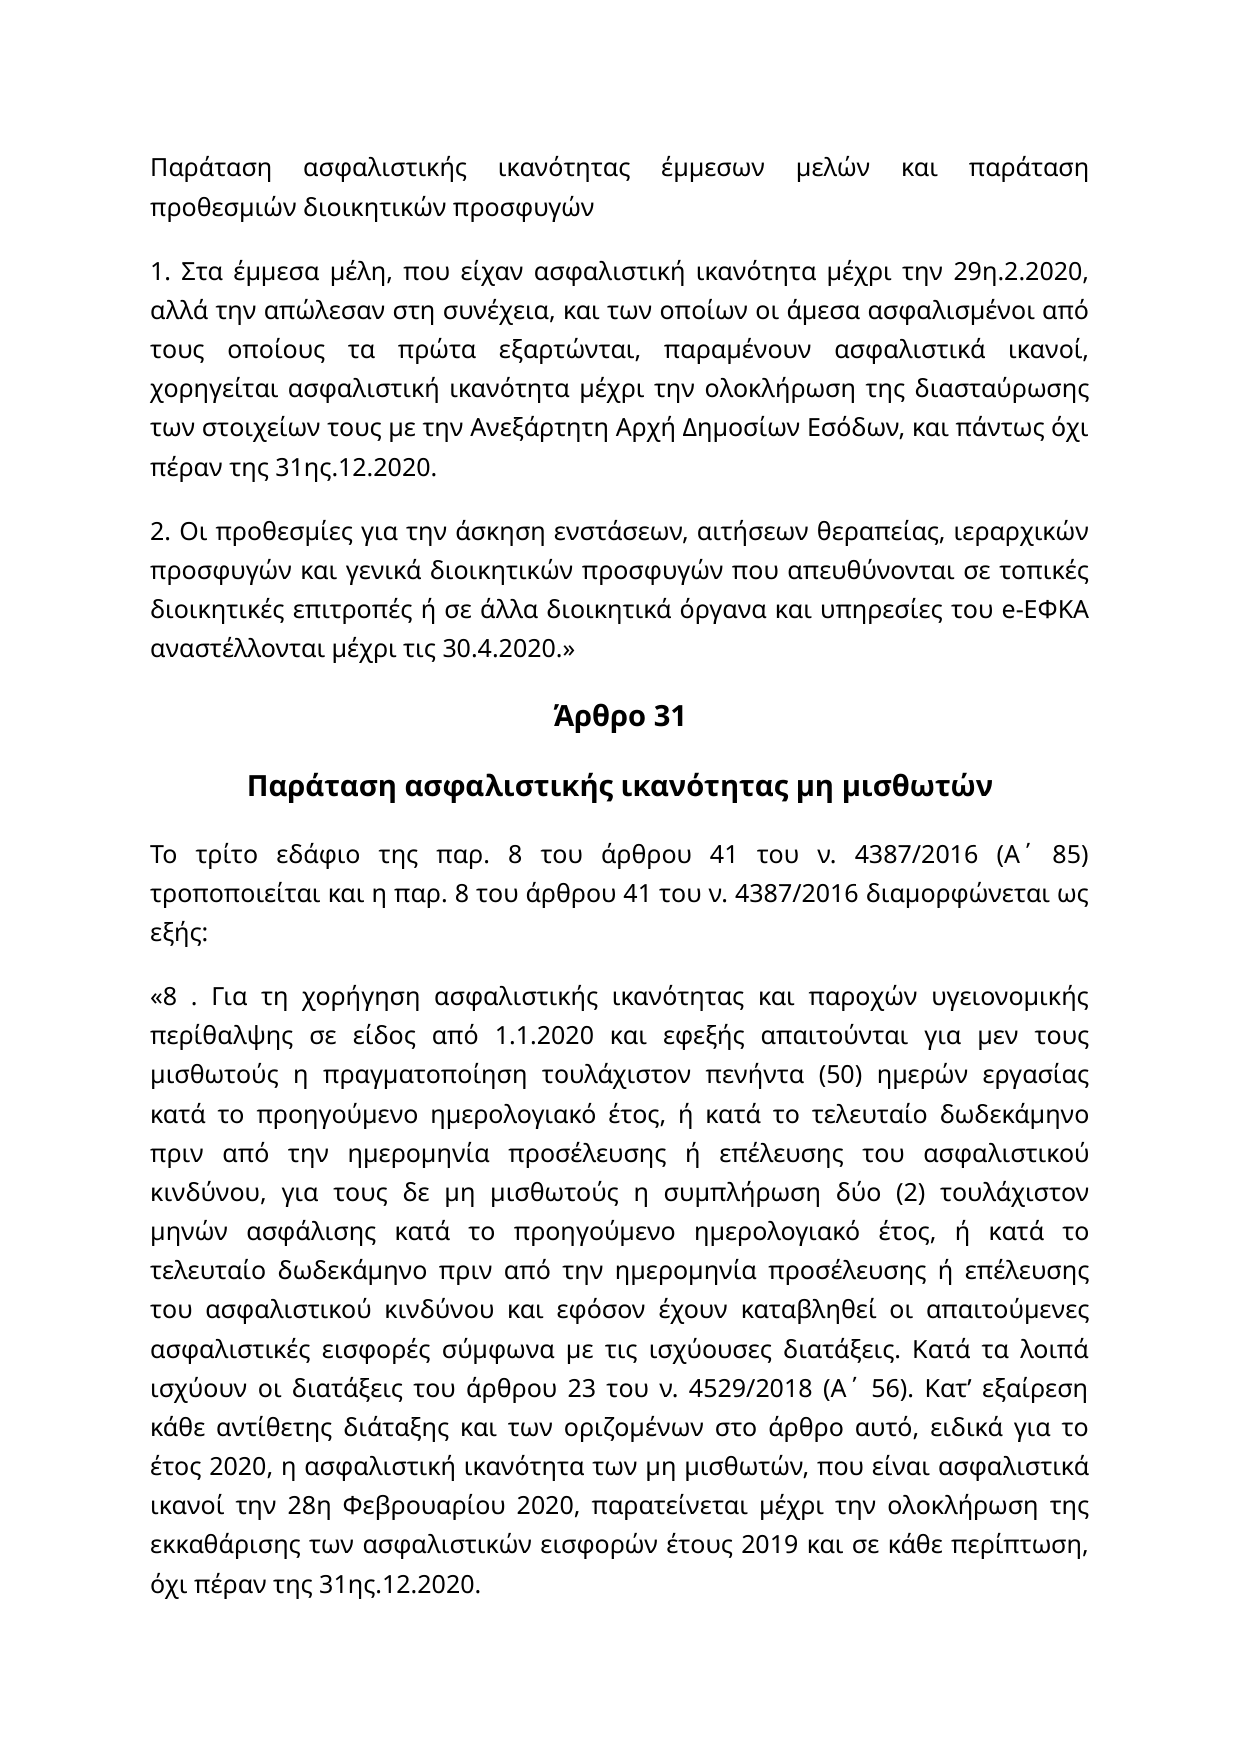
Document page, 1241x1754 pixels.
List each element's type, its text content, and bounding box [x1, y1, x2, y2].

text 1. Στα έμμεσα μέλη, που είχαν ασφαλιστική ικανότητα μέχρι την 29η.2.2020, αλλά την απώλεσαν στη συνέχεια, και των οποίων οι άμεσα ασφαλισμένοι από τους οποίους τα πρώτα εξαρτώνται, παραμένουν ασφαλιστικά ικανοί, χορηγείται ασφαλιστική ικανότητα μέχρι την ολοκλήρωση της διασταύρωσης των στοιχείων τους με την Ανεξάρτητη Αρχή Δημοσίων Εσόδων, και πάντως όχι πέραν της 31ης.12.2020. [150, 253, 1090, 483]
subtitle Παράταση ασφαλιστικής ικανότητας μη μισθωτών [150, 766, 1090, 805]
text Παράταση ασφαλιστικής ικανότητας έμμεσων μελών και παράταση προθεσμιών διοικητικών προσφυγών [150, 150, 1090, 223]
text «8 . Για τη χορήγηση ασφαλιστικής ικανότητας και παροχών υγειονομικής περίθαλψης σε είδος από 1.1.2020 και εφεξής απαιτούνται για μεν τους μισθωτούς η πραγματοποίηση τουλάχιστον πενήντα (50) ημερών εργασίας κατά το προηγούμενο ημερολογιακό έτος, ή κατά το τελευταίο δωδεκάμηνο πριν από την ημερομηνία προσέλευσης ή επέλευσης του ασφαλιστικού κινδύνου, για τους δε μη μισθωτούς η συμπλήρωση δύο (2) τουλάχιστον μηνών ασφάλισης κατά το προηγούμενο ημερολογιακό έτος, ή κατά το τελευταίο δωδεκάμηνο πριν από την ημερομηνία προσέλευσης ή επέλευσης του ασφαλιστικού κινδύνου και εφόσον έχουν καταβληθεί οι απαιτούμενες ασφαλιστικές εισφορές σύμφωνα με τις ισχύουσες διατάξεις. Κατά τα λοιπά ισχύουν οι διατάξεις του άρθρου 23 του ν. 4529/2018 (Α΄ 56). Κατ’ εξαίρεση κάθε αντίθετης διάταξης και των οριζομένων στο άρθρο αυτό, ειδικά για το έτος 2020, η ασφαλιστική ικανότητα των μη μισθωτών, που είναι ασφαλιστικά ικανοί την 28η Φεβρουαρίου 2020, παρατείνεται μέχρι την ολοκλήρωση της εκκαθάρισης των ασφαλιστικών εισφορών έτους 2019 και σε κάθε περίπτωση, όχι πέραν της 31ης.12.2020. [150, 979, 1090, 1600]
text 2. Οι προθεσμίες για την άσκηση ενστάσεων, αιτήσεων θεραπείας, ιεραρχικών προσφυγών και γενικά διοικητικών προσφυγών που απευθύνονται σε τοπικές διοικητικές επιτροπές ή σε άλλα διοικητικά όργανα και υπηρεσίες του e-ΕΦΚΑ αναστέλλονται μέχρι τις 30.4.2020.» [150, 513, 1090, 665]
subtitle Άρθρο 31 [150, 695, 1090, 735]
text Το τρίτο εδάφιο της παρ. 8 του άρθρου 41 του ν. 4387/2016 (Α΄ 85) τροποποιείται και η παρ. 8 του άρθρου 41 του ν. 4387/2016 διαμορφώνεται ως εξής: [150, 836, 1090, 949]
